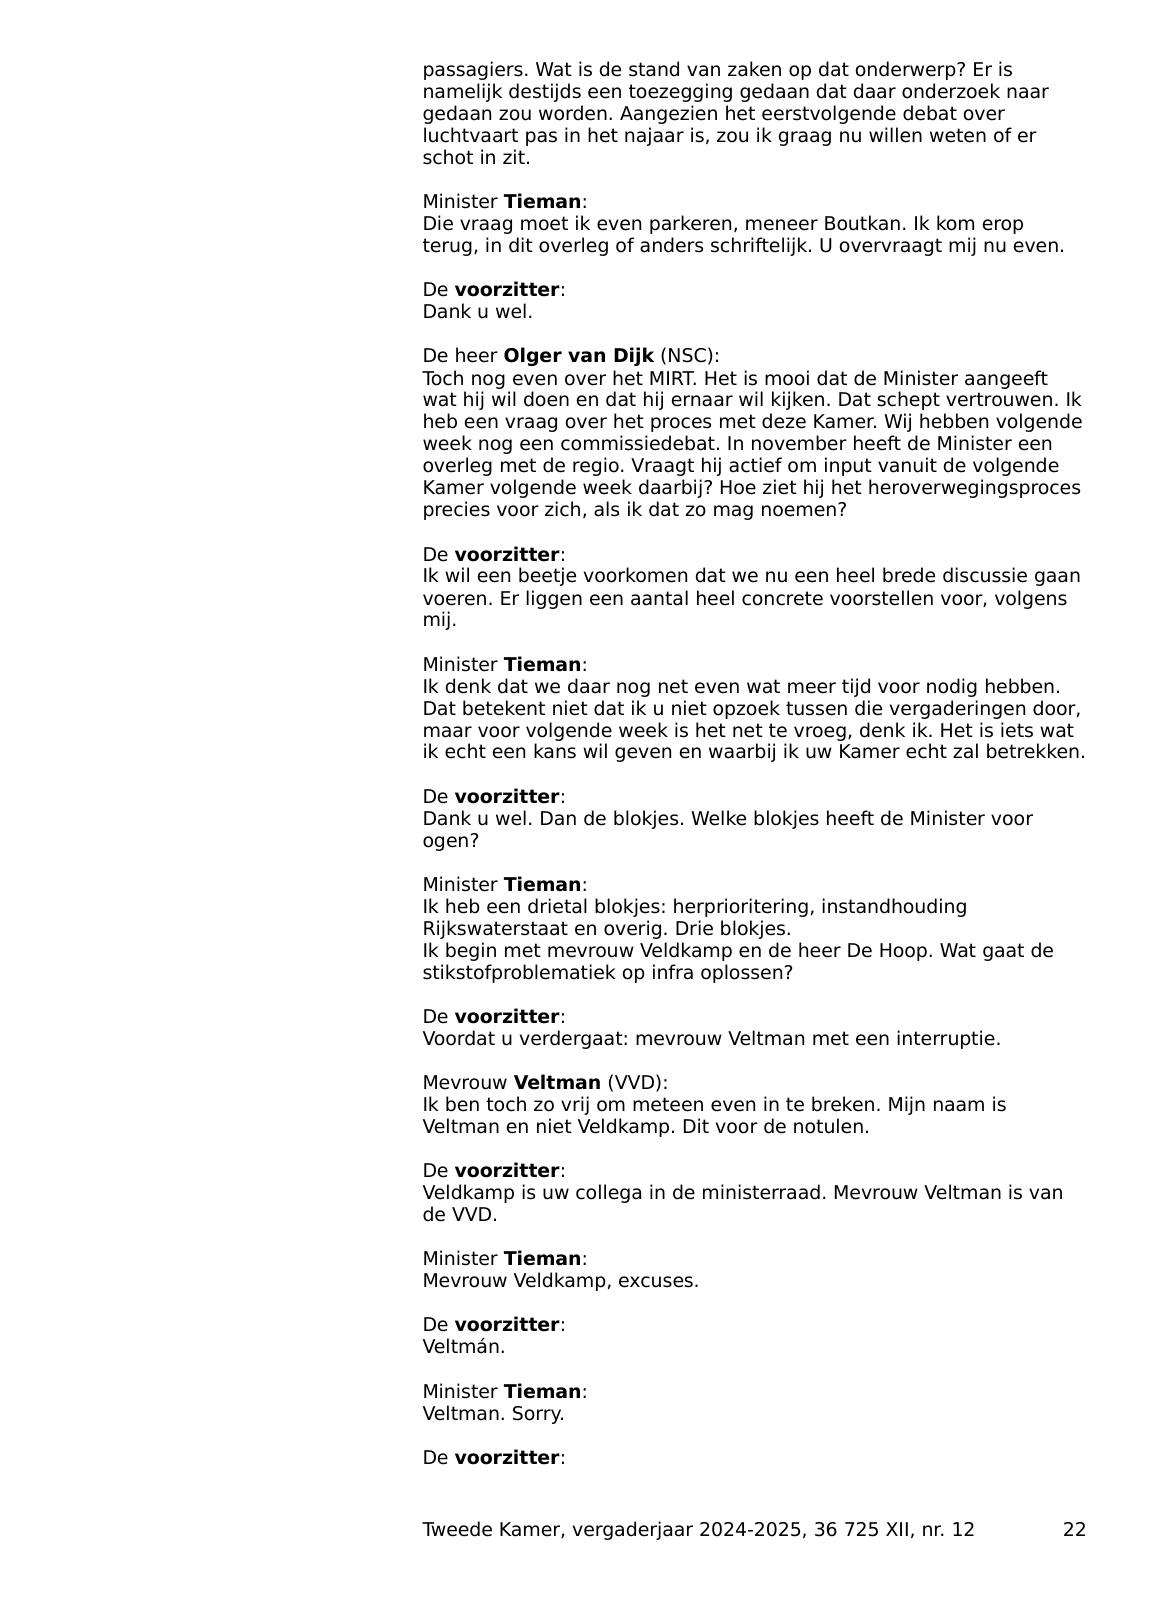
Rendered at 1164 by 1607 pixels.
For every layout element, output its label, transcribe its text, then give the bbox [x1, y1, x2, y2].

text Minister Tieman: [422, 1248, 1087, 1270]
text De heer Olger van Dijk (NSC): [422, 345, 1087, 367]
text Mevrouw Veltman (VVD): [422, 1072, 1087, 1094]
text Ik wil een beetje voorkomen dat we nu een heel brede discussie gaan voeren. Er liggen een aantal heel concrete voorstellen voor, volgens mij. [422, 565, 1087, 631]
text De voorzitter: [422, 1314, 1087, 1336]
text Die vraag moet ik even parkeren, meneer Boutkan. Ik kom erop terug, in dit overleg of anders schriftelijk. U overvraagt mij nu even. [422, 213, 1087, 257]
text Dank u wel. [422, 301, 1087, 323]
text De voorzitter: [422, 279, 1087, 301]
text De voorzitter: [422, 786, 1087, 808]
text passagiers. Wat is de stand van zaken op dat onderwerp? Er is namelijk destijds een toezegging gedaan dat daar onderzoek naar gedaan zou worden. Aangezien het eerstvolgende debat over luchtvaart pas in het najaar is, zou ik graag nu willen weten of er schot in zit. [422, 59, 1087, 169]
text Veltmán. [422, 1336, 1087, 1358]
text Minister Tieman: [422, 653, 1087, 676]
text De voorzitter: [422, 1006, 1087, 1028]
text Ik denk dat we daar nog net even wat meer tijd voor nodig hebben. Dat betekent niet dat ik u niet opzoek tussen die vergaderingen door, maar voor volgende week is het net te vroeg, denk ik. Het is iets wat ik echt een kans wil geven en waarbij ik uw Kamer echt zal betrekken. [422, 676, 1087, 763]
text De voorzitter: [422, 1160, 1087, 1182]
text Mevrouw Veldkamp, excuses. [422, 1270, 1087, 1292]
text Ik ben toch zo vrij om meteen even in te breken. Mijn naam is Veltman en niet Veldkamp. Dit voor de notulen. [422, 1094, 1087, 1138]
text Voordat u verdergaat: mevrouw Veltman met een interruptie. [422, 1028, 1087, 1050]
text Minister Tieman: [422, 874, 1087, 896]
text Ik begin met mevrouw Veldkamp en de heer De Hoop. Wat gaat de stikstofproblematiek op infra oplossen? [422, 940, 1087, 984]
text Veltman. Sorry. [422, 1402, 1087, 1424]
text Dank u wel. Dan de blokjes. Welke blokjes heeft de Minister voor ogen? [422, 808, 1087, 852]
text Veldkamp is uw collega in de ministerraad. Mevrouw Veltman is van de VVD. [422, 1182, 1087, 1226]
text Minister Tieman: [422, 191, 1087, 213]
text Ik heb een drietal blokjes: herprioritering, instandhouding Rijkswaterstaat en overig. Drie blokjes. [422, 896, 1087, 940]
text Minister Tieman: [422, 1381, 1087, 1402]
text De voorzitter: [422, 1447, 1087, 1469]
text Toch nog even over het MIRT. Het is mooi dat de Minister aangeeft wat hij wil doen en dat hij ernaar wil kijken. Dat schept vertrouwen. Ik heb een vraag over het proces met deze Kamer. Wij hebben volgende week nog een commissiedebat. In november heeft de Minister een overleg met de regio. Vraagt hij actief om input vanuit de volgende Kamer volgende week daarbij? Hoe ziet hij het heroverwegingsproces precies voor zich, als ik dat zo mag noemen? [422, 367, 1087, 521]
text De voorzitter: [422, 543, 1087, 565]
